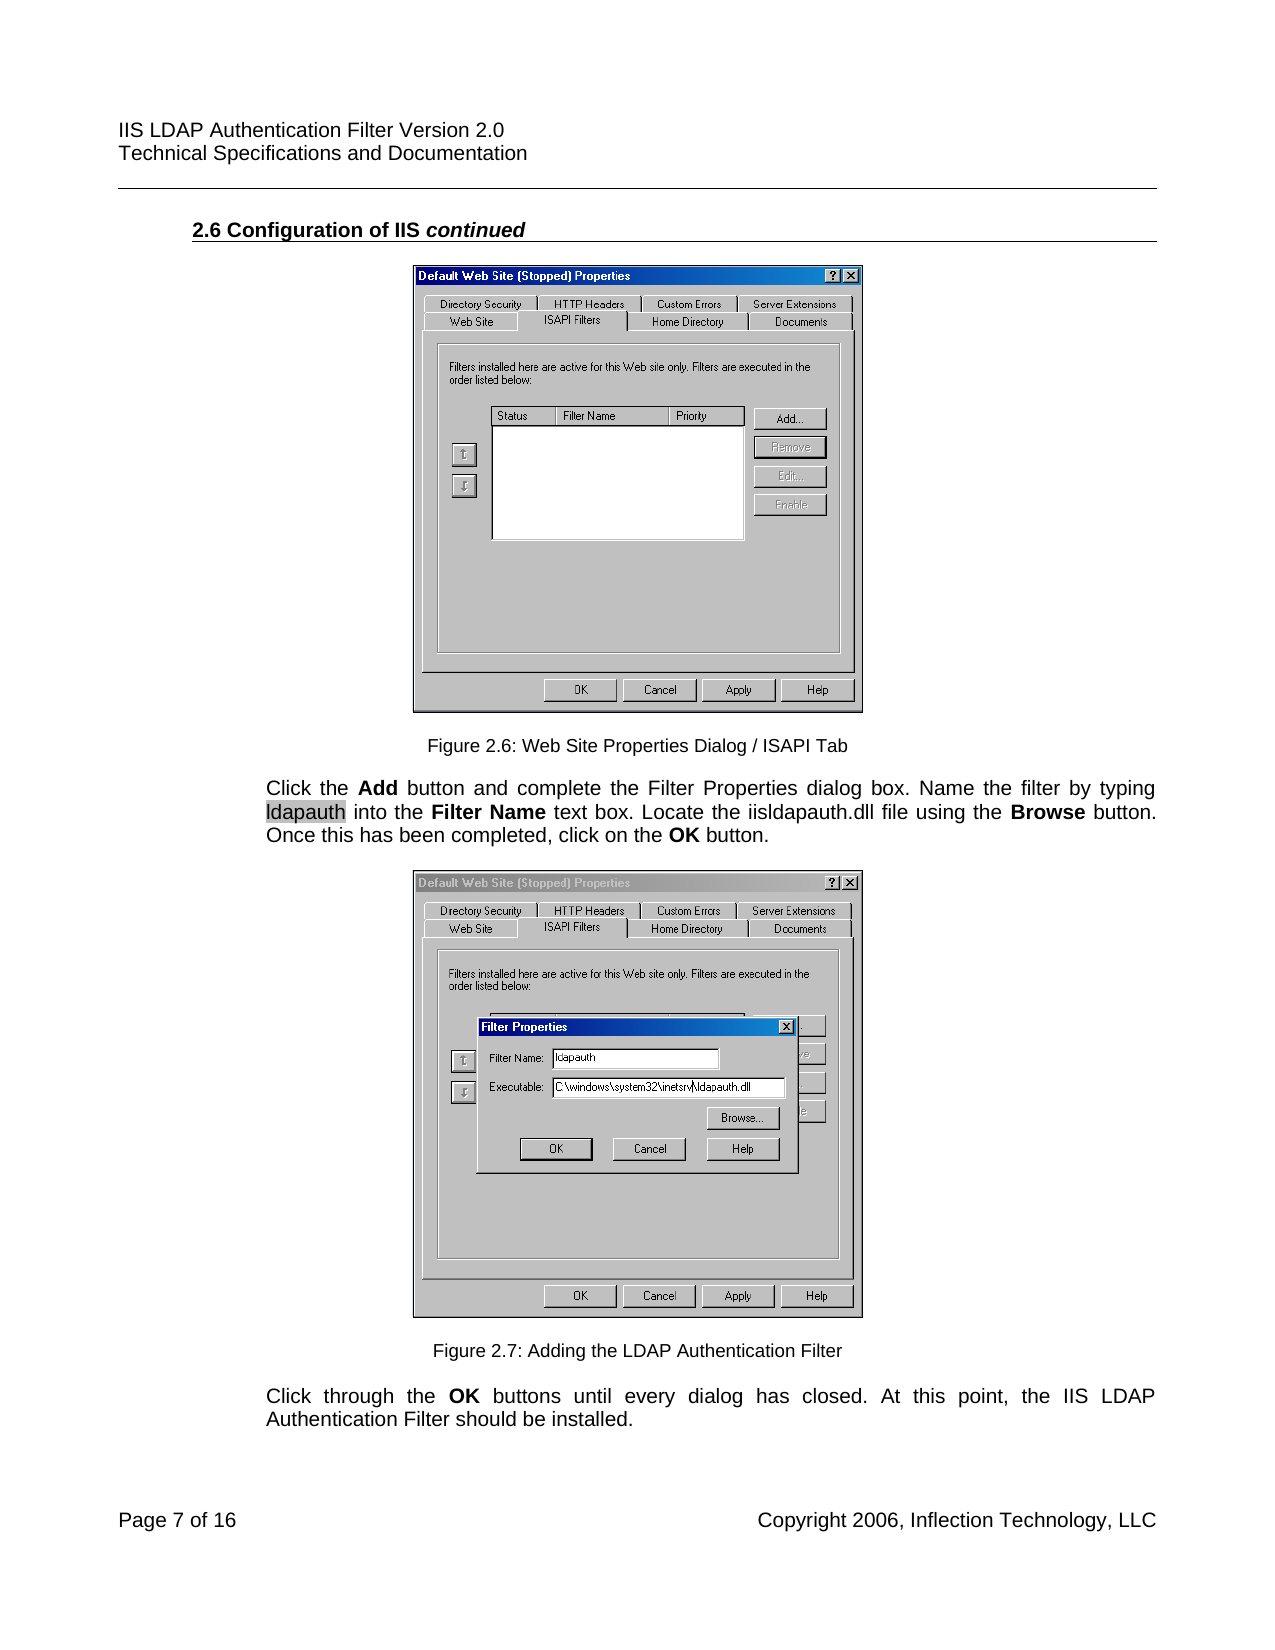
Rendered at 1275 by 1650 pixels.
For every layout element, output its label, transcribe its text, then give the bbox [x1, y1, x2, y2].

picture [414, 266, 862, 712]
picture [414, 871, 862, 1317]
text Figure 2.7: Adding the LDAP Authentication Filter [118, 1340, 1157, 1361]
text 2.6 Configuration of IIS continued [192, 218, 1157, 241]
text Figure 2.6: Web Site Properties Dialog / ISAPI Tab [118, 735, 1157, 756]
text Click the Add button and complete the Filter Properties dialog box. Name the filter by typing ldapauth into the Filter Name text box. Locate the iisldapauth.dll file using the Browse button. Once this has been completed, click on the OK button. [266, 777, 1157, 847]
text Click through the OK buttons until every dialog has closed. At this point, the IIS LDAP Authentication Filter should be installed. [266, 1384, 1157, 1431]
